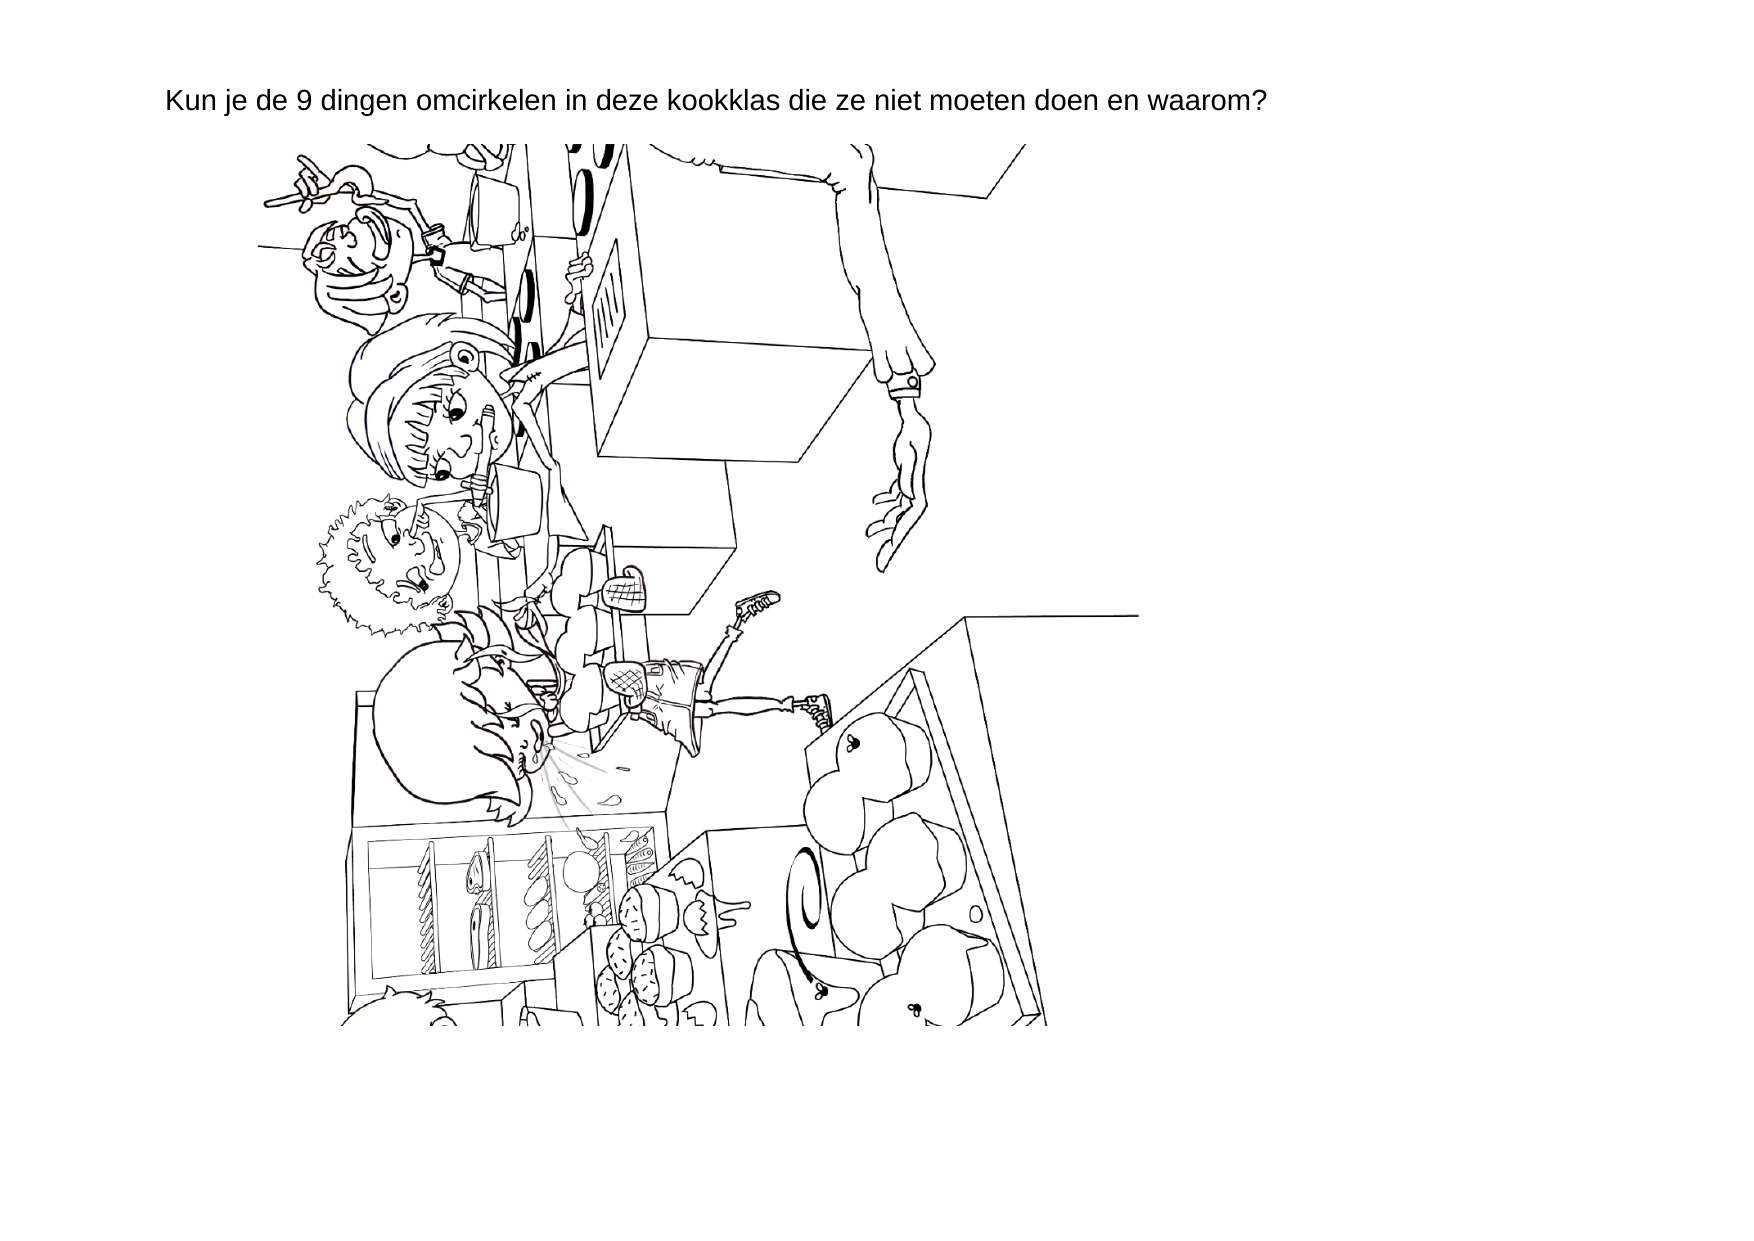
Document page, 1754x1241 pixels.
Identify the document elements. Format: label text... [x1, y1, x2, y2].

text Kun je de 9 dingen omcirkelen in deze kookklas die ze niet moeten doen en waarom? [165, 82, 1429, 116]
